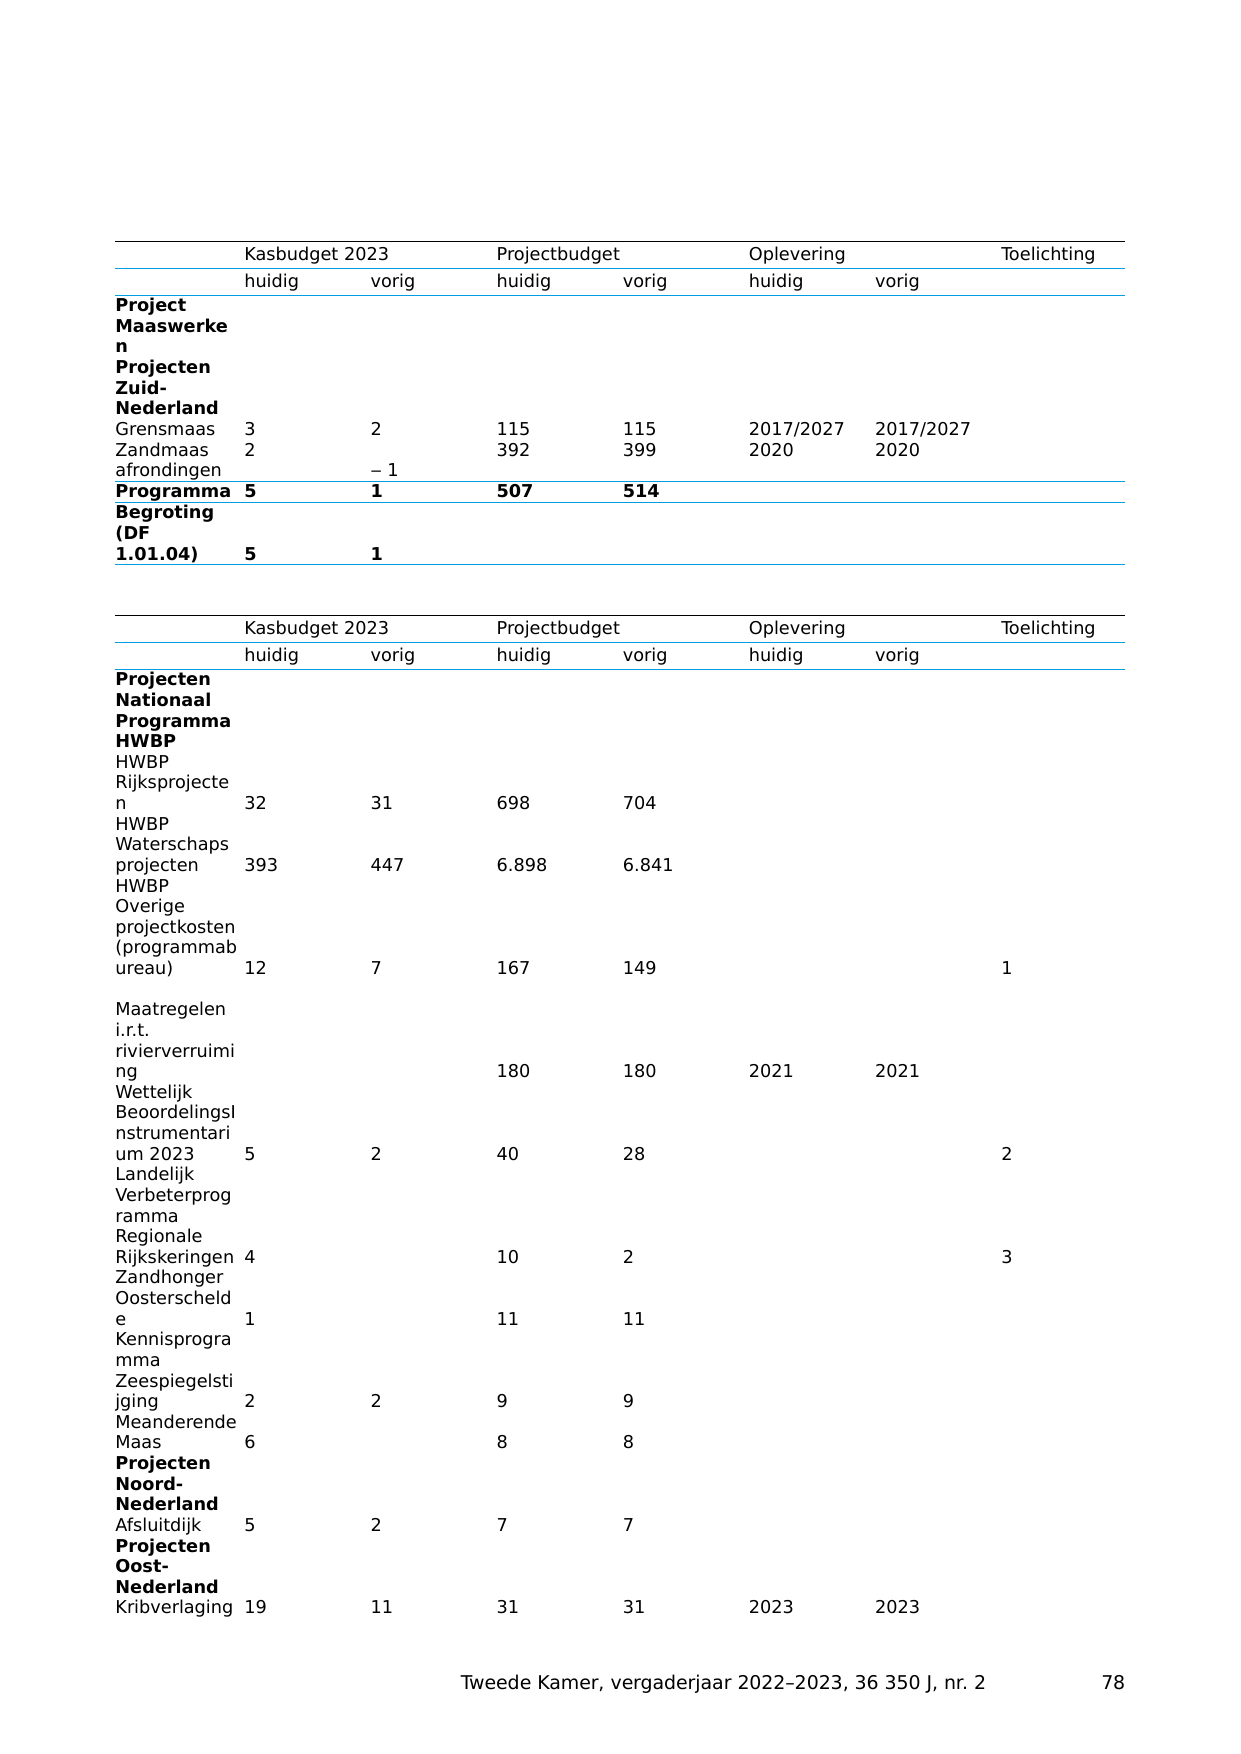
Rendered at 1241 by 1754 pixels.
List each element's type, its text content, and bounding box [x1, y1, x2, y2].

table_cell 2023 [872, 1598, 998, 1618]
table_cell [368, 1453, 493, 1515]
table_cell 180 [494, 999, 620, 1082]
table_cell Zandmaas [115, 440, 241, 460]
table_cell [241, 670, 367, 711]
table_cell [620, 670, 746, 711]
table_cell [241, 357, 367, 419]
table_cell [998, 482, 1125, 502]
table_cell 2021 [872, 999, 998, 1082]
table_cell 11 [494, 1268, 620, 1329]
table_cell [872, 1412, 998, 1453]
table_cell 167 [494, 876, 620, 979]
table_cell HWBP Rijksprojecten [115, 752, 241, 814]
table_cell Toelichting [998, 242, 1125, 268]
table_cell [872, 711, 998, 752]
table_cell 19 [241, 1598, 367, 1618]
table_cell [998, 711, 1125, 752]
table_cell [368, 1268, 493, 1329]
table_cell 3 [998, 1164, 1125, 1267]
table_cell [494, 503, 620, 564]
table_cell 2023 [746, 1598, 872, 1618]
table_cell [998, 1412, 1125, 1453]
table_cell [998, 643, 1125, 669]
table_cell [872, 460, 998, 481]
table_cell 1 [998, 876, 1125, 979]
table_cell [998, 1329, 1125, 1412]
table_cell [746, 1164, 872, 1267]
table_cell huidig [746, 269, 872, 295]
table_cell [998, 440, 1125, 460]
table_cell 31 [494, 1598, 620, 1618]
table_cell 2 [241, 1329, 367, 1412]
table_cell [746, 357, 872, 419]
table_cell [620, 1536, 746, 1597]
table_cell [746, 1515, 872, 1536]
table_cell 5 [241, 1515, 367, 1536]
table_cell [368, 357, 493, 419]
table_cell 8 [620, 1412, 746, 1453]
table_cell afrondingen [115, 460, 241, 481]
table_cell [115, 242, 241, 268]
table_cell [872, 1329, 998, 1412]
table_cell [115, 616, 241, 642]
table_cell [872, 357, 998, 419]
table_cell 7 [620, 1515, 746, 1536]
table_cell Projecten Zuid-Nederland [115, 357, 241, 419]
table_cell [872, 482, 998, 502]
table_cell 2 [998, 1082, 1125, 1164]
table_cell 6.841 [620, 814, 746, 876]
table_cell [872, 503, 998, 564]
table_cell Meanderende Maas [115, 1412, 241, 1453]
table_cell 704 [620, 752, 746, 814]
table_cell [998, 979, 1125, 999]
table_cell Oplevering [746, 242, 998, 268]
table_cell 12 [241, 876, 367, 979]
table_cell [998, 752, 1125, 814]
table_cell [368, 1536, 493, 1597]
table_cell Projecten Noord-Nederland [115, 1453, 241, 1515]
table_header Tabel 22 Realisatieprogramma waterveiliheid [115, 590, 1125, 615]
table_cell [998, 1536, 1125, 1597]
table_cell [998, 814, 1125, 876]
table_cell [998, 1453, 1125, 1515]
table_cell [872, 1164, 998, 1267]
table_cell [872, 1082, 998, 1164]
table_cell [368, 440, 493, 460]
table_cell 2 [368, 1329, 493, 1412]
table_cell 5 [241, 482, 367, 502]
table_cell [368, 1164, 493, 1267]
table_cell 4 [241, 1164, 367, 1267]
table_cell [620, 979, 746, 999]
table_cell [746, 876, 872, 979]
table_cell [494, 460, 620, 481]
table_cell vorig [620, 643, 746, 669]
table_cell [620, 357, 746, 419]
table_cell Projecten Nationaal [115, 670, 241, 711]
table_cell huidig [494, 643, 620, 669]
table_cell [115, 979, 241, 999]
table_cell [746, 296, 872, 357]
table_cell huidig [241, 269, 367, 295]
table_cell [746, 1453, 872, 1515]
table_cell [872, 979, 998, 999]
table_cell [241, 711, 367, 752]
table_cell Projecten Oost-Nederland [115, 1536, 241, 1597]
table_cell ‒ 1 [368, 460, 493, 481]
table_cell [872, 1515, 998, 1536]
table_cell 2017/2027 [872, 419, 998, 439]
table_cell 392 [494, 440, 620, 460]
table_cell vorig [368, 269, 493, 295]
table_cell 6 [241, 1412, 367, 1453]
table_cell Grensmaas [115, 419, 241, 439]
table_cell 2020 [872, 440, 998, 460]
table_cell 5 [241, 1082, 367, 1164]
table_cell [494, 979, 620, 999]
table_cell Kasbudget 2023 [241, 242, 493, 268]
table_cell Project Maaswerken [115, 296, 241, 357]
table_cell huidig [494, 269, 620, 295]
table_cell 9 [620, 1329, 746, 1412]
table_cell huidig [241, 643, 367, 669]
table_cell [998, 269, 1125, 295]
table_cell [998, 357, 1125, 419]
table_cell 28 [620, 1082, 746, 1164]
table_cell Maatregelen i.r.t. rivierverruiming [115, 999, 241, 1082]
table_cell 31 [368, 752, 493, 814]
table_cell Kennisprogramma Zeespiegelstijging [115, 1329, 241, 1412]
table_cell 5 [241, 503, 367, 564]
table_cell [746, 482, 872, 502]
table_cell 8 [494, 1412, 620, 1453]
table_cell 10 [494, 1164, 620, 1267]
table_cell [494, 1536, 620, 1597]
table_cell [998, 670, 1125, 711]
table_cell 9 [494, 1329, 620, 1412]
table_cell 40 [494, 1082, 620, 1164]
table_cell [998, 999, 1125, 1082]
table_cell [368, 1412, 493, 1453]
table_cell [494, 1453, 620, 1515]
table_cell Landelijk Verbeterprogramma Regionale Rijkskeringen [115, 1164, 241, 1267]
table_cell Toelichting [998, 616, 1125, 642]
table_cell [241, 1536, 367, 1597]
table_cell Projectbudget [494, 616, 746, 642]
table_cell [368, 711, 493, 752]
table_cell 1 [368, 503, 493, 564]
table_cell [872, 296, 998, 357]
table_cell [241, 296, 367, 357]
table_cell [872, 670, 998, 711]
table_cell 447 [368, 814, 493, 876]
table_cell [872, 752, 998, 814]
table_cell Oplevering [746, 616, 998, 642]
table_cell [115, 269, 241, 295]
table_cell [746, 814, 872, 876]
table_cell [746, 1536, 872, 1597]
table_header Tabel 21 Maaswerken [115, 216, 1125, 241]
table_cell HWBP Overige projectkosten (programmabureau) [115, 876, 241, 979]
table_cell vorig [872, 269, 998, 295]
table_cell vorig [368, 643, 493, 669]
table_cell [998, 1268, 1125, 1329]
table_cell [998, 1515, 1125, 1536]
table_cell Wettelijk BeoordelingsInstrumentarium 2023 [115, 1082, 241, 1164]
table_cell [998, 460, 1125, 481]
table_cell [241, 979, 367, 999]
table_cell 11 [368, 1598, 493, 1618]
table_cell 3 [241, 419, 367, 439]
table_cell [746, 1412, 872, 1453]
table_cell [620, 1453, 746, 1515]
table_cell [872, 1268, 998, 1329]
table_cell 32 [241, 752, 367, 814]
table_cell [872, 814, 998, 876]
table_cell [494, 296, 620, 357]
table_cell 2 [368, 419, 493, 439]
table_cell [746, 979, 872, 999]
table_cell 115 [494, 419, 620, 439]
table_cell [494, 711, 620, 752]
table_cell 31 [620, 1598, 746, 1618]
table_cell 11 [620, 1268, 746, 1329]
table_cell [746, 1268, 872, 1329]
table_cell [368, 999, 493, 1082]
table_cell 2020 [746, 440, 872, 460]
table_cell 7 [368, 876, 493, 979]
table_cell 6.898 [494, 814, 620, 876]
table_cell [998, 419, 1125, 439]
table_cell Kasbudget 2023 [241, 616, 493, 642]
table_cell [368, 979, 493, 999]
table_cell [872, 1536, 998, 1597]
table_cell Afsluitdijk [115, 1515, 241, 1536]
table_cell 2 [368, 1082, 493, 1164]
table_cell [494, 357, 620, 419]
table_cell Kribverlaging [115, 1598, 241, 1618]
table_cell 2 [241, 440, 367, 460]
table_cell 698 [494, 752, 620, 814]
table_cell [746, 1082, 872, 1164]
table_cell Begroting (DF 1.01.04) [115, 503, 241, 564]
table_cell 7 [494, 1515, 620, 1536]
table_cell [872, 1453, 998, 1515]
table_cell [746, 670, 872, 711]
table_cell huidig [746, 643, 872, 669]
table_cell Programma [115, 482, 241, 502]
table_cell [368, 296, 493, 357]
table_cell [241, 460, 367, 481]
table_cell 2017/2027 [746, 419, 872, 439]
table_cell 1 [241, 1268, 367, 1329]
table_cell 514 [620, 482, 746, 502]
table_cell [746, 711, 872, 752]
table_cell [872, 876, 998, 979]
table_cell [998, 296, 1125, 357]
table_cell [620, 460, 746, 481]
table_cell Programma HWBP [115, 711, 241, 752]
table_cell [368, 670, 493, 711]
table_cell [241, 1453, 367, 1515]
table_cell 393 [241, 814, 367, 876]
table_cell [620, 711, 746, 752]
table_cell 507 [494, 482, 620, 502]
table_cell [746, 1329, 872, 1412]
table_cell 399 [620, 440, 746, 460]
table_cell 115 [620, 419, 746, 439]
table_cell [241, 999, 367, 1082]
table_cell [620, 503, 746, 564]
table_cell HWBP Waterschapsprojecten [115, 814, 241, 876]
table_cell vorig [872, 643, 998, 669]
table_cell Zandhonger Oosterschelde [115, 1268, 241, 1329]
table_cell [115, 643, 241, 669]
table_cell [620, 296, 746, 357]
table_cell [998, 1598, 1125, 1618]
table_cell [746, 752, 872, 814]
table_cell [494, 670, 620, 711]
table_cell 2021 [746, 999, 872, 1082]
table_cell 1 [368, 482, 493, 502]
table_cell vorig [620, 269, 746, 295]
table_cell 180 [620, 999, 746, 1082]
table_cell [746, 460, 872, 481]
table_cell Projectbudget [494, 242, 746, 268]
table_cell [746, 503, 872, 564]
table_cell 2 [368, 1515, 493, 1536]
table_cell 2 [620, 1164, 746, 1267]
table_cell [998, 503, 1125, 564]
table_cell 149 [620, 876, 746, 979]
